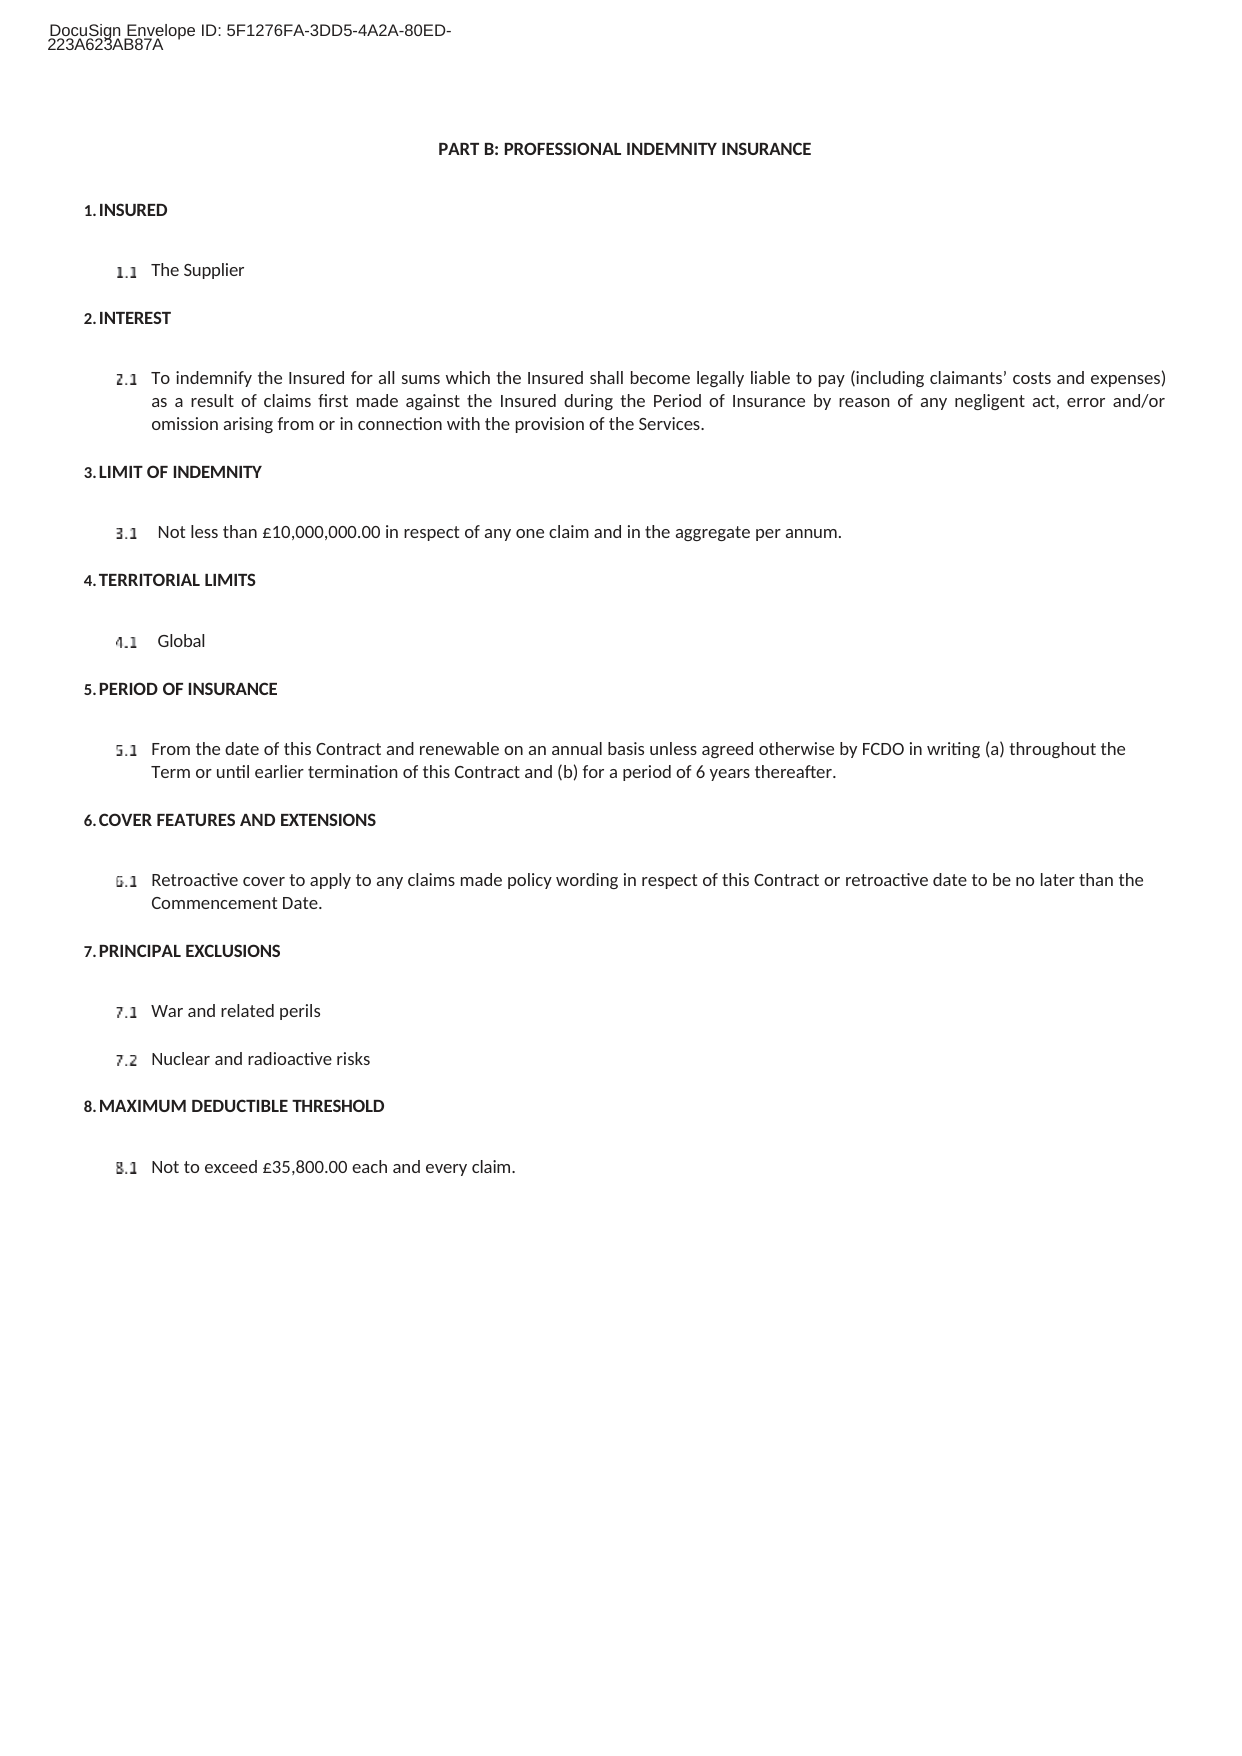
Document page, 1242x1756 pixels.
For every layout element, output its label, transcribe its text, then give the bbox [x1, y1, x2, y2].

subtitle COVER FEATURES AND EXTENSIONS [84, 808, 1212, 831]
subtitle MAXIMUM DEDUCTIBLE THRESHOLD [84, 1095, 1212, 1117]
subtitle LIMIT OF INDEMNITY [84, 460, 1212, 483]
list INSURED [84, 198, 1212, 221]
text From the date of this Contract and renewable on an annual basis unless agreed otherwise by FCDO in writing (a) throughout the Term or until earlier termination of this Contract and (b) for a period of 6 years thereafter. [151, 737, 1159, 783]
subtitle TERRITORIAL LIMITS [84, 568, 1212, 591]
text Retroactive cover to apply to any claims made policy wording in respect of this Contract or retroactive date to be no later than the Commencement Date. [151, 868, 1212, 914]
text Not less than £10,000,000.00 in respect of any one claim and in the aggregate per annum. [157, 521, 1212, 543]
subtitle PRINCIPAL EXCLUSIONS [84, 939, 1212, 962]
subtitle INTEREST [84, 306, 1212, 329]
subtitle PART B: PROFESSIONAL INDEMNITY INSURANCE [287, 137, 963, 160]
text To indemnify the Insured for all sums which the Insured shall become legally liable to pay (including claimants’ costs and expenses) as a result of claims first made against the Insured during the Period of Insurance by reason of any negligent act, error and/or omission arising from or in connection with the provision of the Services. [151, 367, 1167, 435]
text Global [157, 629, 1212, 652]
text War and related perils Nuclear and radioactive risks [151, 1000, 378, 1070]
text Not to exceed £35,800.00 each and every claim. [151, 1155, 1212, 1178]
subtitle PERIOD OF INSURANCE [84, 677, 1212, 700]
text The Supplier [151, 258, 1212, 281]
